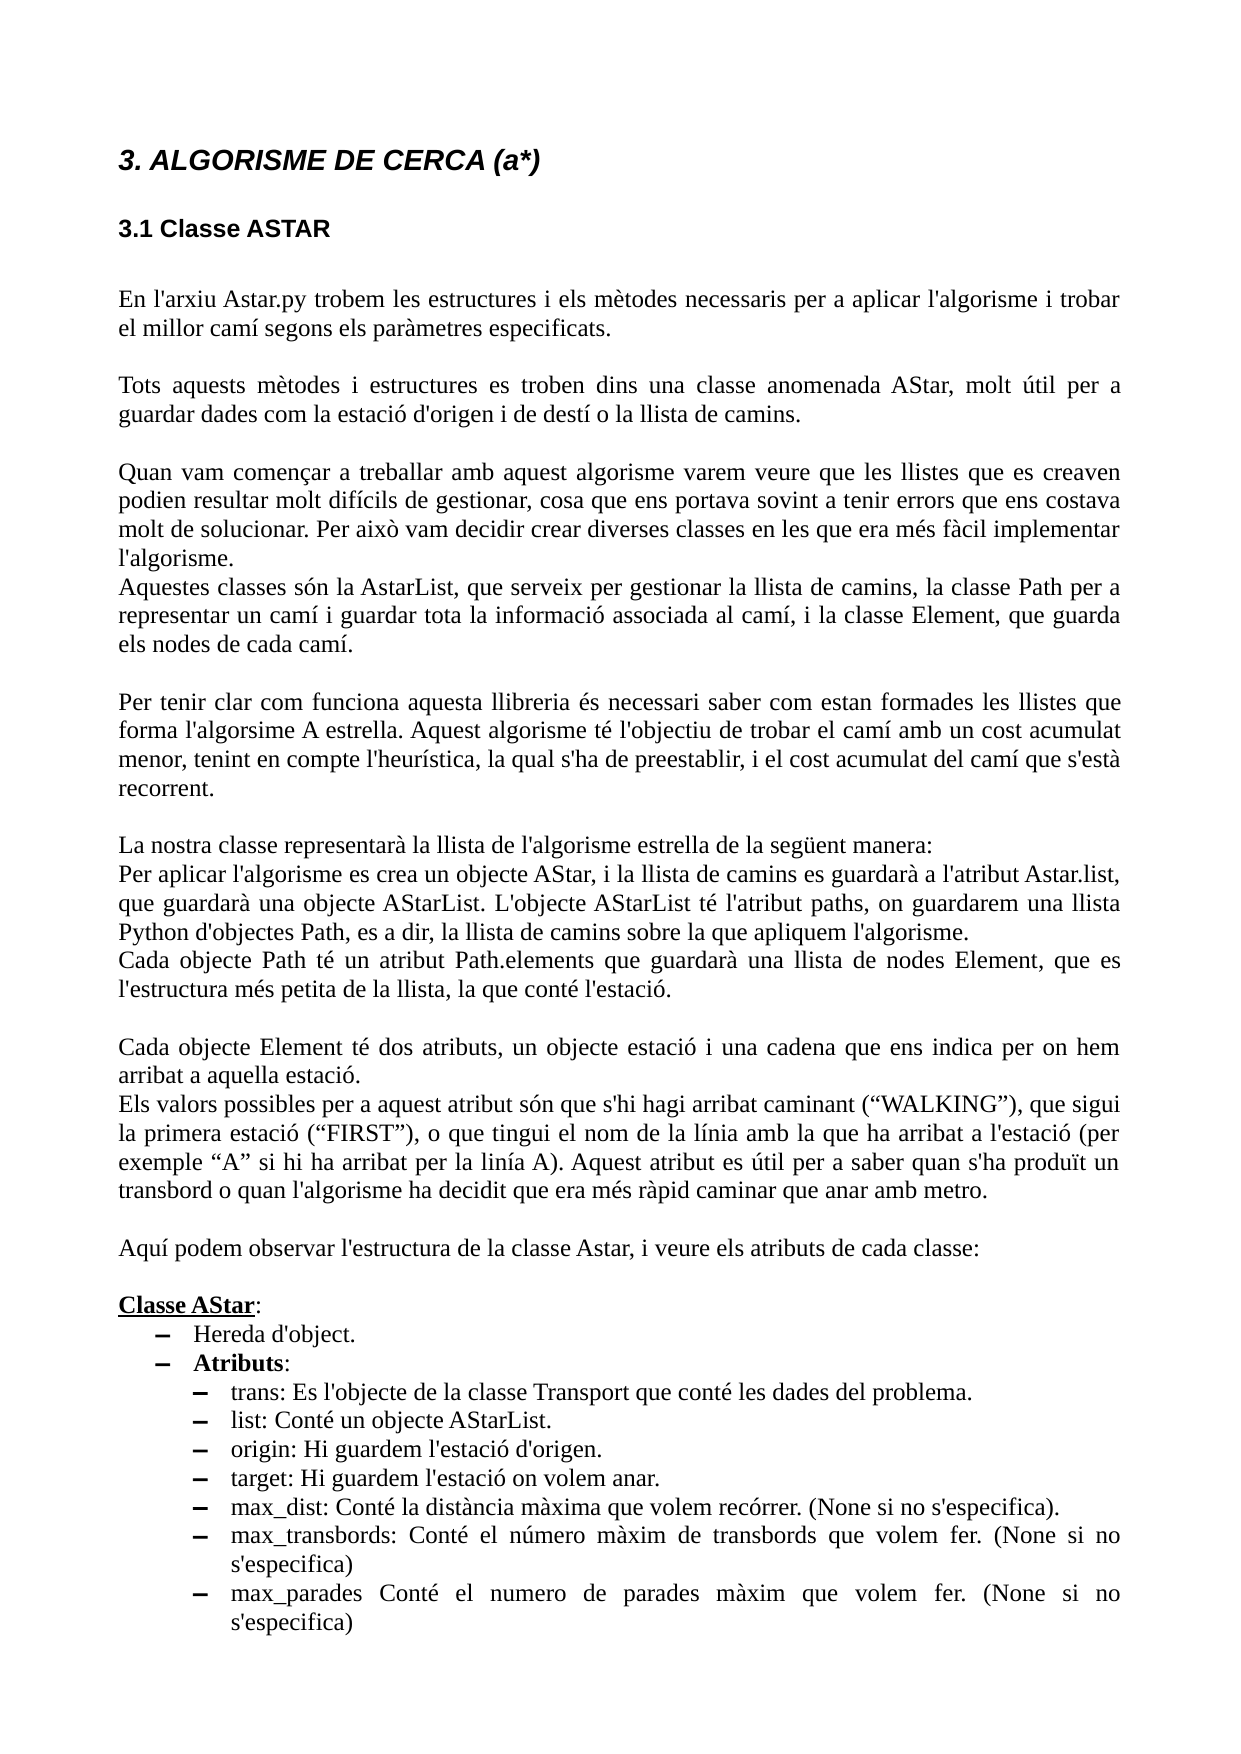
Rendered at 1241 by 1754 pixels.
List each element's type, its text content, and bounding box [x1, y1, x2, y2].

list list: Conté un objecte AStarList. [193, 1405, 1122, 1434]
list trans: Es l'objecte de la classe Transport que conté les dades del problema. [193, 1377, 1122, 1405]
text Aquí podem observar l'estructura de la classe Astar, i veure els atributs de cada classe: [118, 1233, 1122, 1262]
text Els valors possibles per a aquest atribut són que s'hi hagi arribat caminant (“WALKING”), que sigui la primera estació (“FIRST”), o que tingui el nom de la línia amb la que ha arribat a l'estació (per exemple “A” si hi ha arribat per la linía A). Aquest atribut es útil per a saber quan s'ha produït un transbord o quan l'algorisme ha decidit que era més ràpid caminar que anar amb metro. [118, 1089, 1122, 1204]
list max_transbords: Conté el número màxim de transbords que volem fer. (None si no s'especifica) [193, 1520, 1122, 1578]
list target: Hi guardem l'estació on volem anar. [193, 1463, 1122, 1492]
list Hereda d'object. [156, 1319, 1122, 1348]
text Classe AStar: [118, 1290, 1122, 1319]
text Tots aquests mètodes i estructures es troben dins una classe anomenada AStar, molt útil per a guardar dades com la estació d'origen i de destí o la llista de camins. [118, 370, 1122, 428]
subtitle 3. ALGORISME DE CERCA (a*) [118, 143, 1122, 177]
text La nostra classe representarà la llista de l'algorisme estrella de la següent manera: [118, 830, 1122, 859]
text Cada objecte Element té dos atributs, un objecte estació i una cadena que ens indica per on hem arribat a aquella estació. [118, 1032, 1122, 1089]
subtitle 3.1 Classe ASTAR [118, 214, 1122, 243]
text Aquestes classes són la AstarList, que serveix per gestionar la llista de camins, la classe Path per a representar un camí i guardar tota la informació associada al camí, i la classe Element, que guarda els nodes de cada camí. [118, 572, 1122, 658]
text En l'arxiu Astar.py trobem les estructures i els mètodes necessaris per a aplicar l'algorisme i trobar el millor camí segons els paràmetres especificats. [118, 284, 1122, 342]
text Per aplicar l'algorisme es crea un objecte AStar, i la llista de camins es guardarà a l'atribut Astar.list, que guardarà una objecte AStarList. L'objecte AStarList té l'atribut paths, on guardarem una llista Python d'objectes Path, es a dir, la llista de camins sobre la que apliquem l'algorisme. [118, 859, 1122, 945]
list max_dist: Conté la distància màxima que volem recórrer. (None si no s'especifica). [193, 1492, 1122, 1520]
list origin: Hi guardem l'estació d'origen. [193, 1434, 1122, 1463]
text Per tenir clar com funciona aquesta llibreria és necessari saber com estan formades les llistes que forma l'algorsime A estrella. Aquest algorisme té l'objectiu de trobar el camí amb un cost acumulat menor, tenint en compte l'heurística, la qual s'ha de preestablir, i el cost acumulat del camí que s'està recorrent. [118, 687, 1122, 802]
list Atributs: [156, 1348, 1122, 1377]
text Cada objecte Path té un atribut Path.elements que guardarà una llista de nodes Element, que es l'estructura més petita de la llista, la que conté l'estació. [118, 945, 1122, 1003]
list max_parades Conté el numero de parades màxim que volem fer. (None si no s'especifica) [193, 1578, 1122, 1635]
text Quan vam començar a treballar amb aquest algorisme varem veure que les llistes que es creaven podien resultar molt difícils de gestionar, cosa que ens portava sovint a tenir errors que ens costava molt de solucionar. Per això vam decidir crear diverses classes en les que era més fàcil implementar l'algorisme. [118, 457, 1122, 572]
